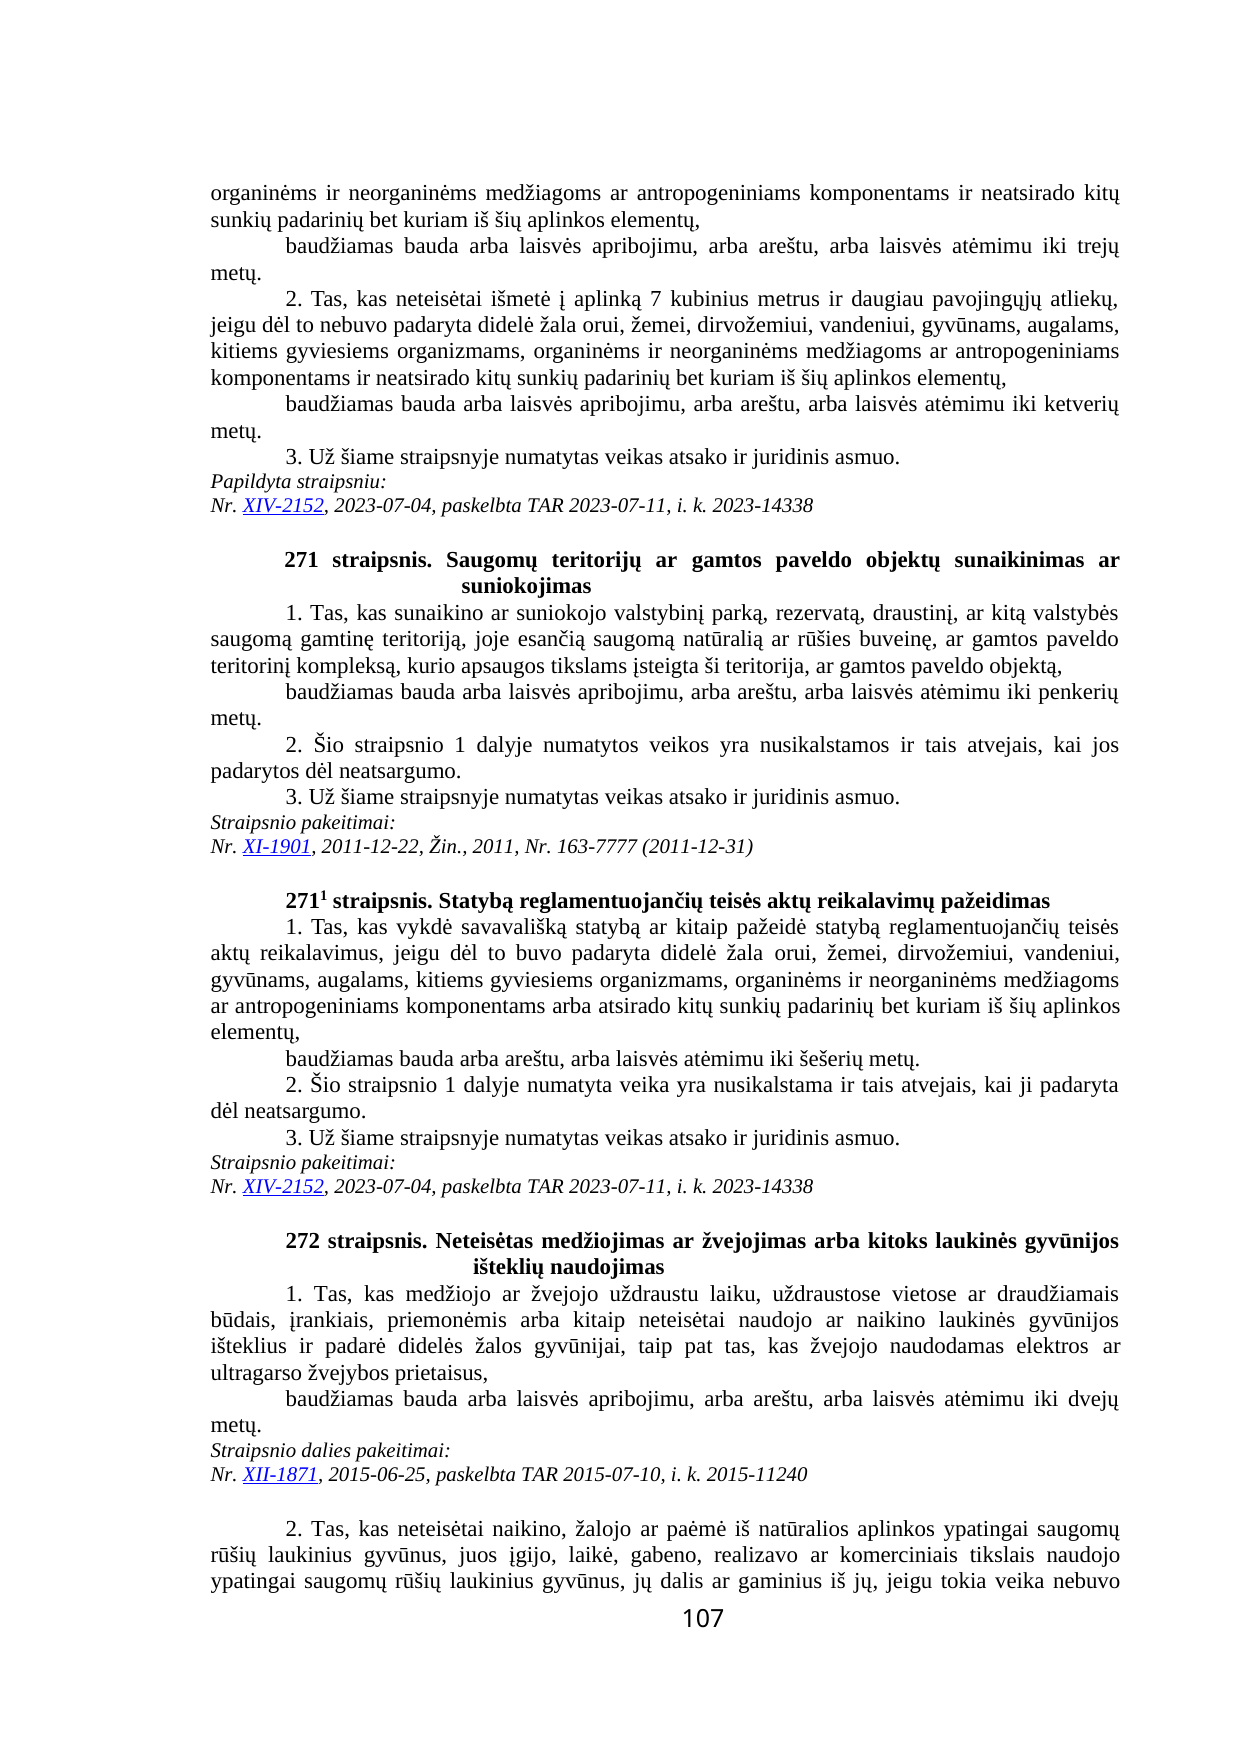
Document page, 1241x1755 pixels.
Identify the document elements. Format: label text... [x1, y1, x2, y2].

text 1. Tas, kas sunaikino ar suniokojo valstybinį parką, rezervatą, draustinį, ar kitą valstybės saugomą gamtinę teritoriją, joje esančią saugomą natūralią ar rūšies buveinę, ar gamtos paveldo teritorinį kompleksą, kurio apsaugos tikslams įsteigta ši teritorija, ar gamtos paveldo objektą, [210, 599, 1120, 678]
text 1. Tas, kas medžiojo ar žvejojo uždraustu laiku, uždraustose vietose ar draudžiamais būdais, įrankiais, priemonėmis arba kitaip neteisėtai naudojo ar naikino laukinės gyvūnijos išteklius ir padarė didelės žalos gyvūnijai, taip pat tas, kas žvejojo naudodamas elektros ar ultragarso žvejybos prietaisus, [210, 1280, 1120, 1385]
text Nr. XIV-2152, 2023-07-04, paskelbta TAR 2023-07-11, i. k. 2023-14338 [210, 493, 1120, 517]
text baudžiamas bauda arba areštu, arba laisvės atėmimu iki šešerių metų. [210, 1045, 1120, 1071]
text 272 straipsnis. Neteisėtas medžiojimas ar žvejojimas arba kitoks laukinės gyvūnijos išteklių naudojimas [285, 1227, 1120, 1280]
text Nr. XIV-2152, 2023-07-04, paskelbta TAR 2023-07-11, i. k. 2023-14338 [210, 1174, 1120, 1198]
text baudžiamas bauda arba laisvės apribojimu, arba areštu, arba laisvės atėmimu iki trejų metų. [210, 232, 1120, 285]
text Papildyta straipsniu: [210, 469, 1120, 493]
text 271 straipsnis. Saugomų teritorijų ar gamtos paveldo objektų sunaikinimas ar suniokojimas [284, 546, 1120, 599]
text 3. Už šiame straipsnyje numatytas veikas atsako ir juridinis asmuo. [210, 1124, 1120, 1150]
text Straipsnio dalies pakeitimai: [210, 1438, 1120, 1462]
text Nr. XII-1871, 2015-06-25, paskelbta TAR 2015-07-10, i. k. 2015-11240 [210, 1462, 1120, 1486]
text 2. Šio straipsnio 1 dalyje numatytos veikos yra nusikalstamos ir tais atvejais, kai jos padarytos dėl neatsargumo. [210, 731, 1120, 783]
text 1. Tas, kas vykdė savavališką statybą ar kitaip pažeidė statybą reglamentuojančių teisės aktų reikalavimus, jeigu dėl to buvo padaryta didelė žala orui, žemei, dirvožemiui, vandeniui, gyvūnams, augalams, kitiems gyviesiems organizmams, organinėms ir neorganinėms medžiagoms ar antropogeniniams komponentams arba atsirado kitų sunkių padarinių bet kuriam iš šių aplinkos elementų, [210, 913, 1120, 1045]
text Straipsnio pakeitimai: [210, 1150, 1120, 1174]
text 3. Už šiame straipsnyje numatytas veikas atsako ir juridinis asmuo. [210, 783, 1120, 810]
text Straipsnio pakeitimai: [210, 810, 1120, 834]
text Nr. XI-1901, 2011-12-22, Žin., 2011, Nr. 163-7777 (2011-12-31) [210, 834, 1120, 858]
text baudžiamas bauda arba laisvės apribojimu, arba areštu, arba laisvės atėmimu iki penkerių metų. [210, 678, 1120, 731]
text 2. Tas, kas neteisėtai naikino, žalojo ar paėmė iš natūralios aplinkos ypatingai saugomų rūšių laukinius gyvūnus, juos įgijo, laikė, gabeno, realizavo ar komerciniais tikslais naudojo ypatingai saugomų rūšių laukinius gyvūnus, jų dalis ar gaminius iš jų, jeigu tokia veika nebuvo [210, 1515, 1120, 1594]
text 3. Už šiame straipsnyje numatytas veikas atsako ir juridinis asmuo. [210, 443, 1120, 469]
text baudžiamas bauda arba laisvės apribojimu, arba areštu, arba laisvės atėmimu iki ketverių metų. [210, 390, 1120, 443]
text 2711 straipsnis. Statybą reglamentuojančių teisės aktų reikalavimų pažeidimas [210, 887, 1120, 913]
text 2. Šio straipsnio 1 dalyje numatyta veika yra nusikalstama ir tais atvejais, kai ji padaryta dėl neatsargumo. [210, 1071, 1120, 1124]
text 2. Tas, kas neteisėtai išmetė į aplinką 7 kubinius metrus ir daugiau pavojingųjų atliekų, jeigu dėl to nebuvo padaryta didelė žala orui, žemei, dirvožemiui, vandeniui, gyvūnams, augalams, kitiems gyviesiems organizmams, organinėms ir neorganinėms medžiagoms ar antropogeniniams komponentams ir neatsirado kitų sunkių padarinių bet kuriam iš šių aplinkos elementų, [210, 285, 1120, 390]
text organinėms ir neorganinėms medžiagoms ar antropogeniniams komponentams ir neatsirado kitų sunkių padarinių bet kuriam iš šių aplinkos elementų, [210, 179, 1120, 232]
text baudžiamas bauda arba laisvės apribojimu, arba areštu, arba laisvės atėmimu iki dvejų metų. [210, 1385, 1120, 1438]
